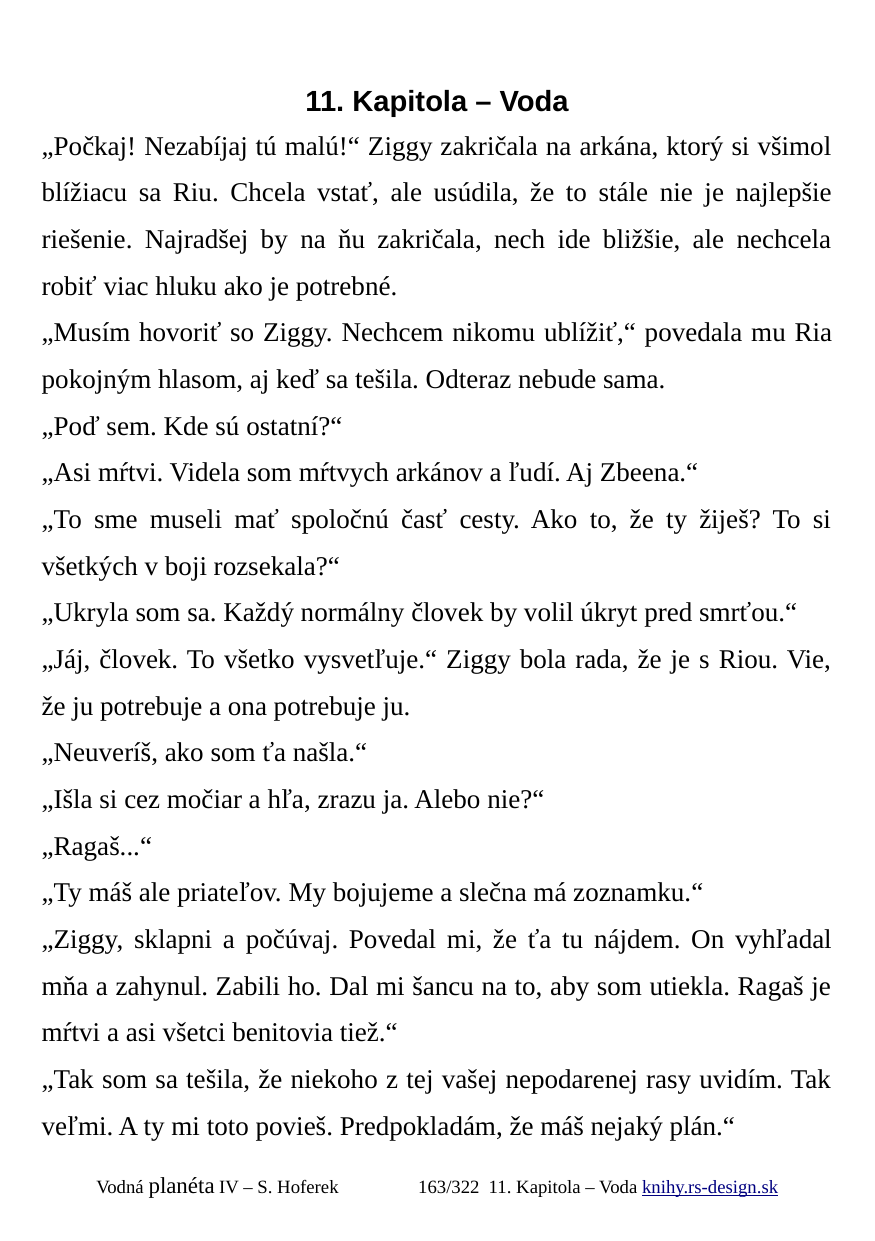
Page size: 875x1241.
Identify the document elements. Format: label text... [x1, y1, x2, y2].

text „Ziggy, sklapni a počúvaj. Povedal mi, že ťa tu nájdem. On vyhľadal mňa a zahynul. Zabili ho. Dal mi šancu na to, aby som utiekla. Ragaš je mŕtvi a asi všetci benitovia tiež.“ [41, 923, 833, 1048]
text „Ty máš ale priateľov. My bojujeme a slečna má zoznamku.“ [41, 876, 833, 908]
text „Išla si cez močiar a hľa, zrazu ja. Alebo nie?“ [41, 783, 833, 814]
text „Tak som sa tešila, že niekoho z tej vašej nepodarenej rasy uvidím. Tak veľmi. A ty mi toto povieš. Predpokladám, že máš nejaký plán.“ [41, 1063, 833, 1141]
subtitle 11. Kapitola – Voda [41, 84, 833, 117]
text „Jáj, človek. To všetko vysvetľuje.“ Ziggy bola rada, že je s Riou. Vie, že ju potrebuje a ona potrebuje ju. [41, 643, 833, 721]
text „To sme museli mať spoločnú časť cesty. Ako to, že ty žiješ? To si všetkých v boji rozsekala?“ [41, 503, 833, 581]
text „Poď sem. Kde sú ostatní?“ [41, 410, 833, 441]
text „Ukryla som sa. Každý normálny človek by volil úkryt pred smrťou.“ [41, 596, 833, 628]
text „Počkaj! Nezabíjaj tú malú!“ Ziggy zakričala na arkána, ktorý si všimol blížiacu sa Riu. Chcela vstať, ale usúdila, že to stále nie je najlepšie riešenie. Najradšej by na ňu zakričala, nech ide bližšie, ale nechcela robiť viac hluku ako je potrebné. [41, 130, 833, 301]
text „Musím hovoriť so Ziggy. Nechcem nikomu ublížiť,“ povedala mu Ria pokojným hlasom, aj keď sa tešila. Odteraz nebude sama. [41, 316, 833, 394]
text „Ragaš...“ [41, 830, 833, 861]
text „Asi mŕtvi. Videla som mŕtvych arkánov a ľudí. Aj Zbeena.“ [41, 456, 833, 488]
text „Neuveríš, ako som ťa našla.“ [41, 736, 833, 768]
